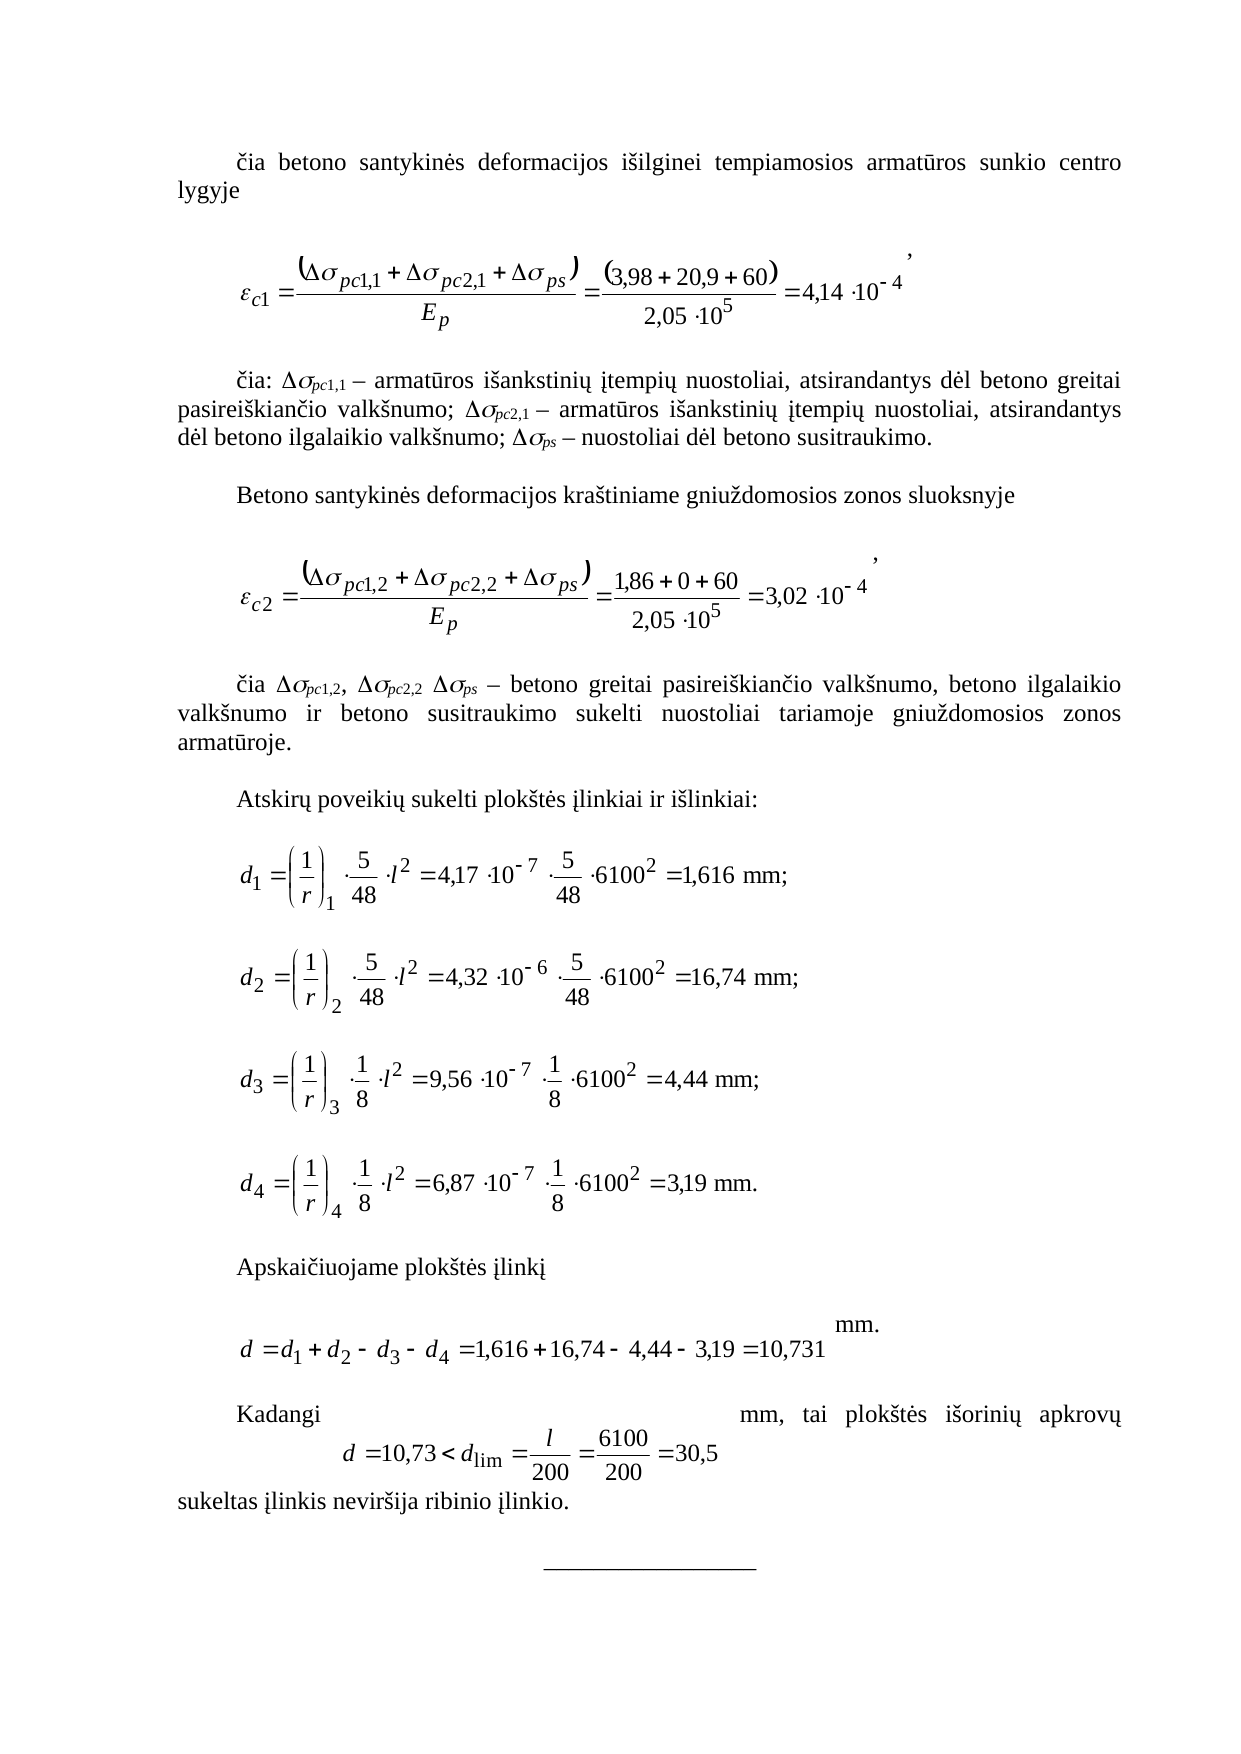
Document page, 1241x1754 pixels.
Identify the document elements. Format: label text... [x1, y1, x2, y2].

text čia: pc1,1 – armatūros išankstinių įtempių nuostoliai, atsirandantys dėl betono greitai pasireiškiančio valkšnumo; pc2,1 – armatūros išankstinių įtempių nuostoliai, atsirandantys dėl betono ilgalaikio valkšnumo; ps – nuostoliai dėl betono susitraukimo. [177, 365, 1122, 451]
text čia betono santykinės deformacijos išilginei tempiamosios armatūros sunkio centro lygyje [177, 147, 1122, 204]
text mm. [177, 1309, 1122, 1370]
text Apskaičiuojame plokštės įlinkį [177, 1252, 1122, 1281]
text , [177, 233, 1122, 336]
text čia pc1,2, pc2,2 ps – betono greitai pasireiškiančio valkšnumo, betono ilgalaikio valkšnumo ir betono susitraukimo sukelti nuostoliai tariamoje gniuždomosios zonos armatūroje. [177, 669, 1122, 755]
text , [177, 537, 1122, 640]
text Betono santykinės deformacijos kraštiniame gniuždomosios zonos sluoksnyje [177, 480, 1122, 509]
text Atskirų poveikių sukelti plokštės įlinkiai ir išlinkiai: [177, 784, 1122, 813]
text _________________ [177, 1544, 1122, 1573]
text Kadangi mm, tai plokštės išorinių apkrovų sukeltas įlinkis neviršija ribinio įlinkio. [177, 1399, 1122, 1515]
